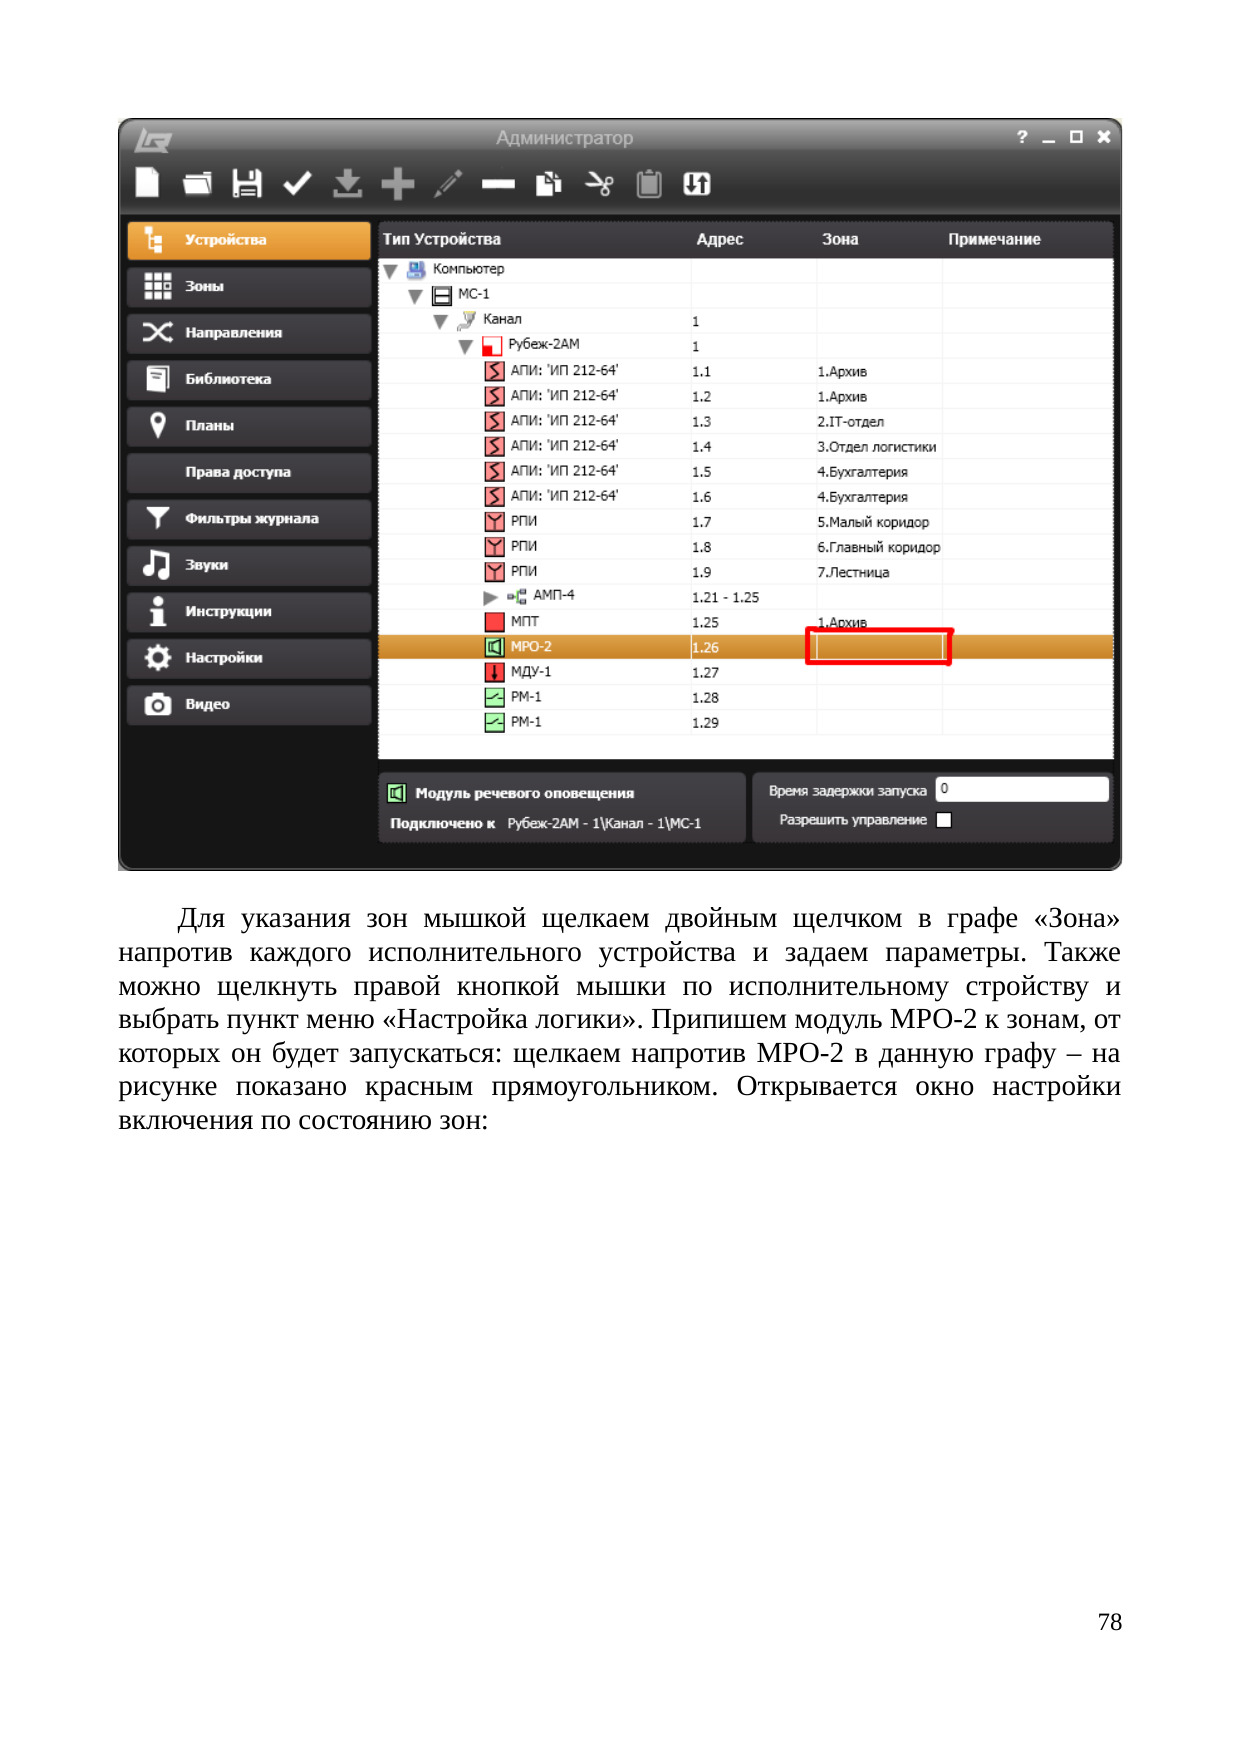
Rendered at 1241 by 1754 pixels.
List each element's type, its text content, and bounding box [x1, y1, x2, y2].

picture [118, 118, 1123, 871]
text Для указания зон мышкой щелкаем двойным щелчком в графе «Зона» напротив каждого исполнительного устройства и задаем параметры. Также можно щелкнуть правой кнопкой мышки по исполнительному стройству и выбрать пункт меню «Настройка логики». Припишем модуль МРО-2 к зонам, от которых он будет запускаться: щелкаем напротив МРО-2 в данную графу – на рисунке показано красным прямоугольником. Открывается окно настройки включения по состоянию зон: [118, 871, 1122, 1135]
